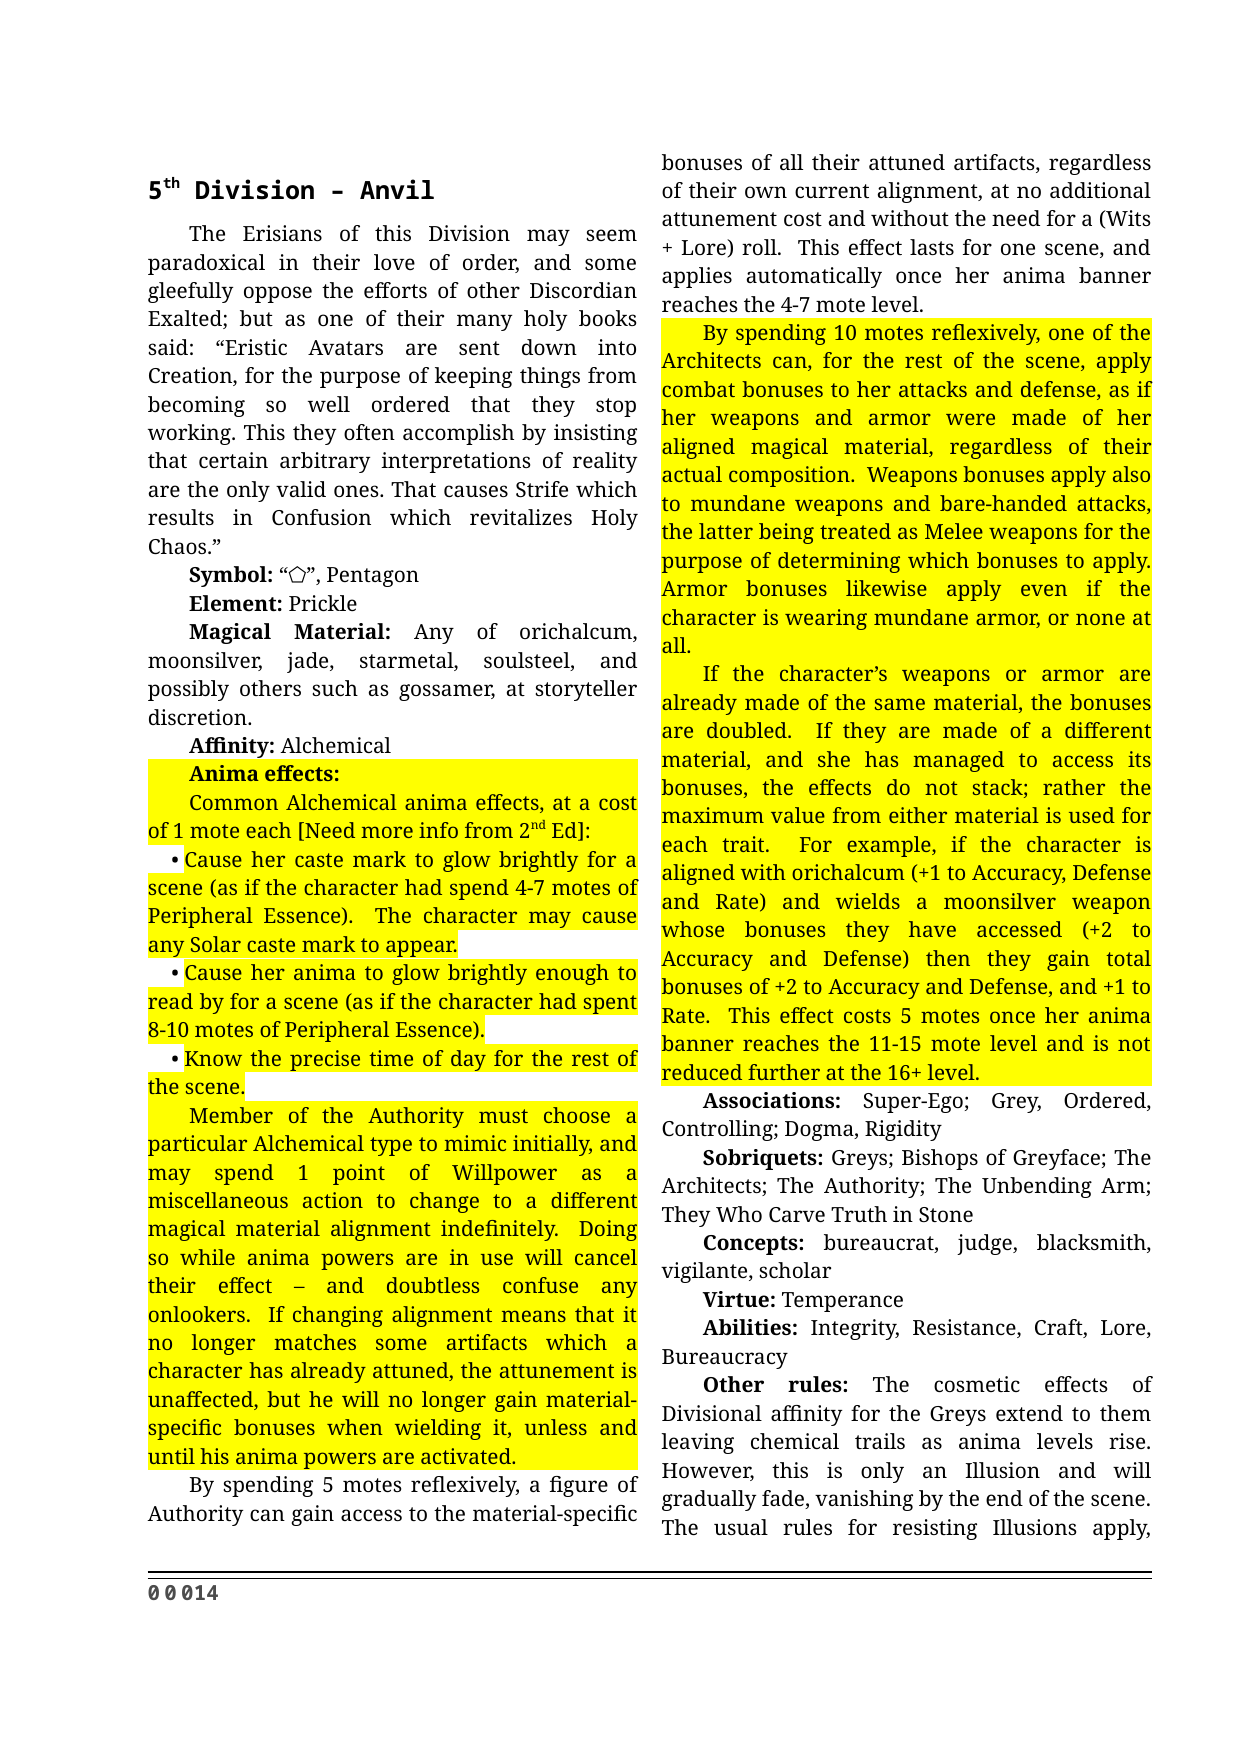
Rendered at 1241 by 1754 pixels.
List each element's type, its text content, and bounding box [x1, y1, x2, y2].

text Virtue: Temperance [661, 1285, 1152, 1313]
text Affinity: Alchemical [148, 731, 638, 759]
text The Erisians of this Division may seem paradoxical in their love of order, and some gleefully oppose the efforts of other Discordian Exalted; but as one of their many holy books said: “Eristic Avatars are sent down into Creation, for the purpose of keeping things from becoming so well ordered that they stop working. This they often accomplish by insisting that certain arbitrary interpretations of reality are the only valid ones. That causes Strife which results in Confusion which revitalizes Holy Chaos.” [148, 219, 638, 560]
text Associations: Super-Ego; Grey, Ordered, Controlling; Dogma, Rigidity [661, 1086, 1152, 1143]
text Other rules: The cosmetic effects of Divisional affinity for the Greys extend to them leaving chemical trails as anima levels rise. However, this is only an Illusion and will gradually fade, vanishing by the end of the scene. The usual rules for resisting Illusions apply, [661, 1370, 1152, 1541]
list Cause her caste mark to glow brightly for a scene (as if the character had spend 4-7 motes of Peripheral Essence). The character may cause any Solar caste mark to appear. [148, 845, 638, 958]
text Member of the Authority must choose a particular Alchemical type to mimic initially, and may spend 1 point of Willpower as a miscellaneous action to change to a different magical material alignment indefinitely. Doing so while anima powers are in use will cancel their effect – and doubtless confuse any onlookers. If changing alignment means that it no longer matches some artifacts which a character has already attuned, the attunement is unaffected, but he will no longer gain material-specific bonuses when wielding it, unless and until his anima powers are activated. [148, 1101, 638, 1470]
text Concepts: bureaucrat, judge, blacksmith, vigilante, scholar [661, 1228, 1152, 1285]
list Cause her anima to glow brightly enough to read by for a scene (as if the character had spent 8-10 motes of Peripheral Essence). [148, 958, 638, 1044]
text bonuses of all their attuned artifacts, regardless of their own current alignment, at no additional attunement cost and without the need for a (Wits + Lore) roll. This effect lasts for one scene, and applies automatically once her anima banner reaches the 4-7 mote level. [661, 148, 1152, 318]
text Abilities: Integrity, Resistance, Craft, Lore, Bureaucracy [661, 1313, 1152, 1370]
subtitle 5th Division – Anvil [148, 173, 638, 207]
text Sobriquets: Greys; Bishops of Greyface; The Architects; The Authority; The Unbending Arm; They Who Carve Truth in Stone [661, 1143, 1152, 1228]
text Symbol: “⬠”, Pentagon [148, 560, 638, 589]
text Common Alchemical anima effects, at a cost of 1 mote each [Need more info from 2nd Ed]: [148, 788, 638, 845]
text If the character’s weapons or armor are already made of the same material, the bonuses are doubled. If they are made of a different material, and she has managed to access its bonuses, the effects do not stack; rather the maximum value from either material is used for each trait. For example, if the character is aligned with orichalcum (+1 to Accuracy, Defense and Rate) and wields a moonsilver weapon whose bonuses they have accessed (+2 to Accuracy and Defense) then they gain total bonuses of +2 to Accuracy and Defense, and +1 to Rate. This effect costs 5 motes once her anima banner reaches the 11-15 mote level and is not reduced further at the 16+ level. [661, 659, 1152, 1086]
text Anima effects: [148, 759, 638, 788]
list Know the precise time of day for the rest of the scene. [148, 1044, 638, 1101]
text By spending 10 motes reflexively, one of the Architects can, for the rest of the scene, apply combat bonuses to her attacks and defense, as if her weapons and armor were made of her aligned magical material, regardless of their actual composition. Weapons bonuses apply also to mundane weapons and bare-handed attacks, the latter being treated as Melee weapons for the purpose of determining which bonuses to apply. Armor bonuses likewise apply even if the character is wearing mundane armor, or none at all. [661, 318, 1152, 659]
text By spending 5 motes reflexively, a figure of Authority can gain access to the material-specific [148, 1470, 638, 1527]
text Element: Prickle [148, 589, 638, 617]
text Magical Material: Any of orichalcum, moonsilver, jade, starmetal, soulsteel, and possibly others such as gossamer, at storyteller discretion. [148, 617, 638, 731]
